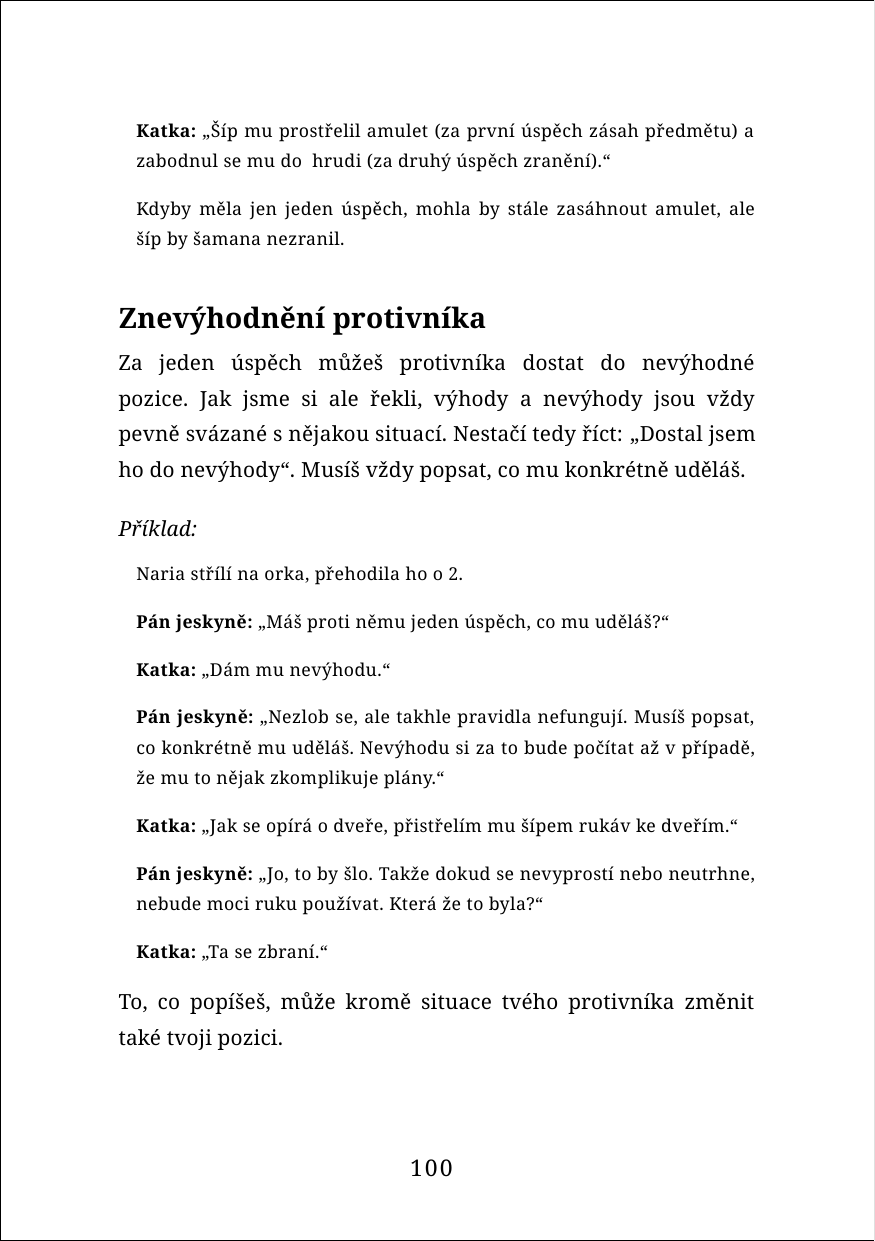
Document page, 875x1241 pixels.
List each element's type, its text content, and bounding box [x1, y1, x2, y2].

text Katka: „Jak se opírá o dveře, přistřelím mu šípem rukáv ke dveřím.“ [136, 813, 756, 837]
text Katka: „Dám mu nevýhodu.“ [136, 657, 756, 681]
text Za jeden úspěch můžeš protivníka dostat do nevýhodné pozice. Jak jsme si ale řekli, výhody a nevýhody jsou vždy pevně svázané s nějakou situací. Nestačí tedy říct: „Dostal jsem ho do nevýhody“. Musíš vždy popsat, co mu konkrétně uděláš. [118, 348, 756, 483]
text Katka: „Ta se zbraní.“ [136, 939, 756, 963]
text Naria střílí na orka, přehodila ho o 2. [136, 561, 756, 585]
text Pán jeskyně: „Jo, to by šlo. Takže dokud se nevyprostí nebo neutrhne, nebude moci ruku používat. Která že to byla?“ [136, 861, 756, 916]
text Příklad: [118, 514, 756, 542]
text Pán jeskyně: „Nezlob se, ale takhle pravidla nefungují. Musíš popsat, co konkrétně mu uděláš. Nevýhodu si za to bude počítat až v případě, že mu to nějak zkomplikuje plány.“ [136, 705, 756, 789]
text Katka: „Šíp mu prostřelil amulet (za první úspěch zásah předmětu) a zabodnul se mu do hrudi (za druhý úspěch zranění).“ [136, 118, 756, 173]
text To, co popíšeš, může kromě situace tvého protivníka změnit také tvoji pozici. [118, 987, 756, 1051]
text Pán jeskyně: „Máš proti němu jeden úspěch, co mu uděláš?“ [136, 609, 756, 633]
subtitle Znevýhodnění protivníka [118, 298, 756, 336]
text Kdyby měla jen jeden úspěch, mohla by stále zasáhnout amulet, ale šíp by šamana nezranil. [136, 196, 756, 251]
